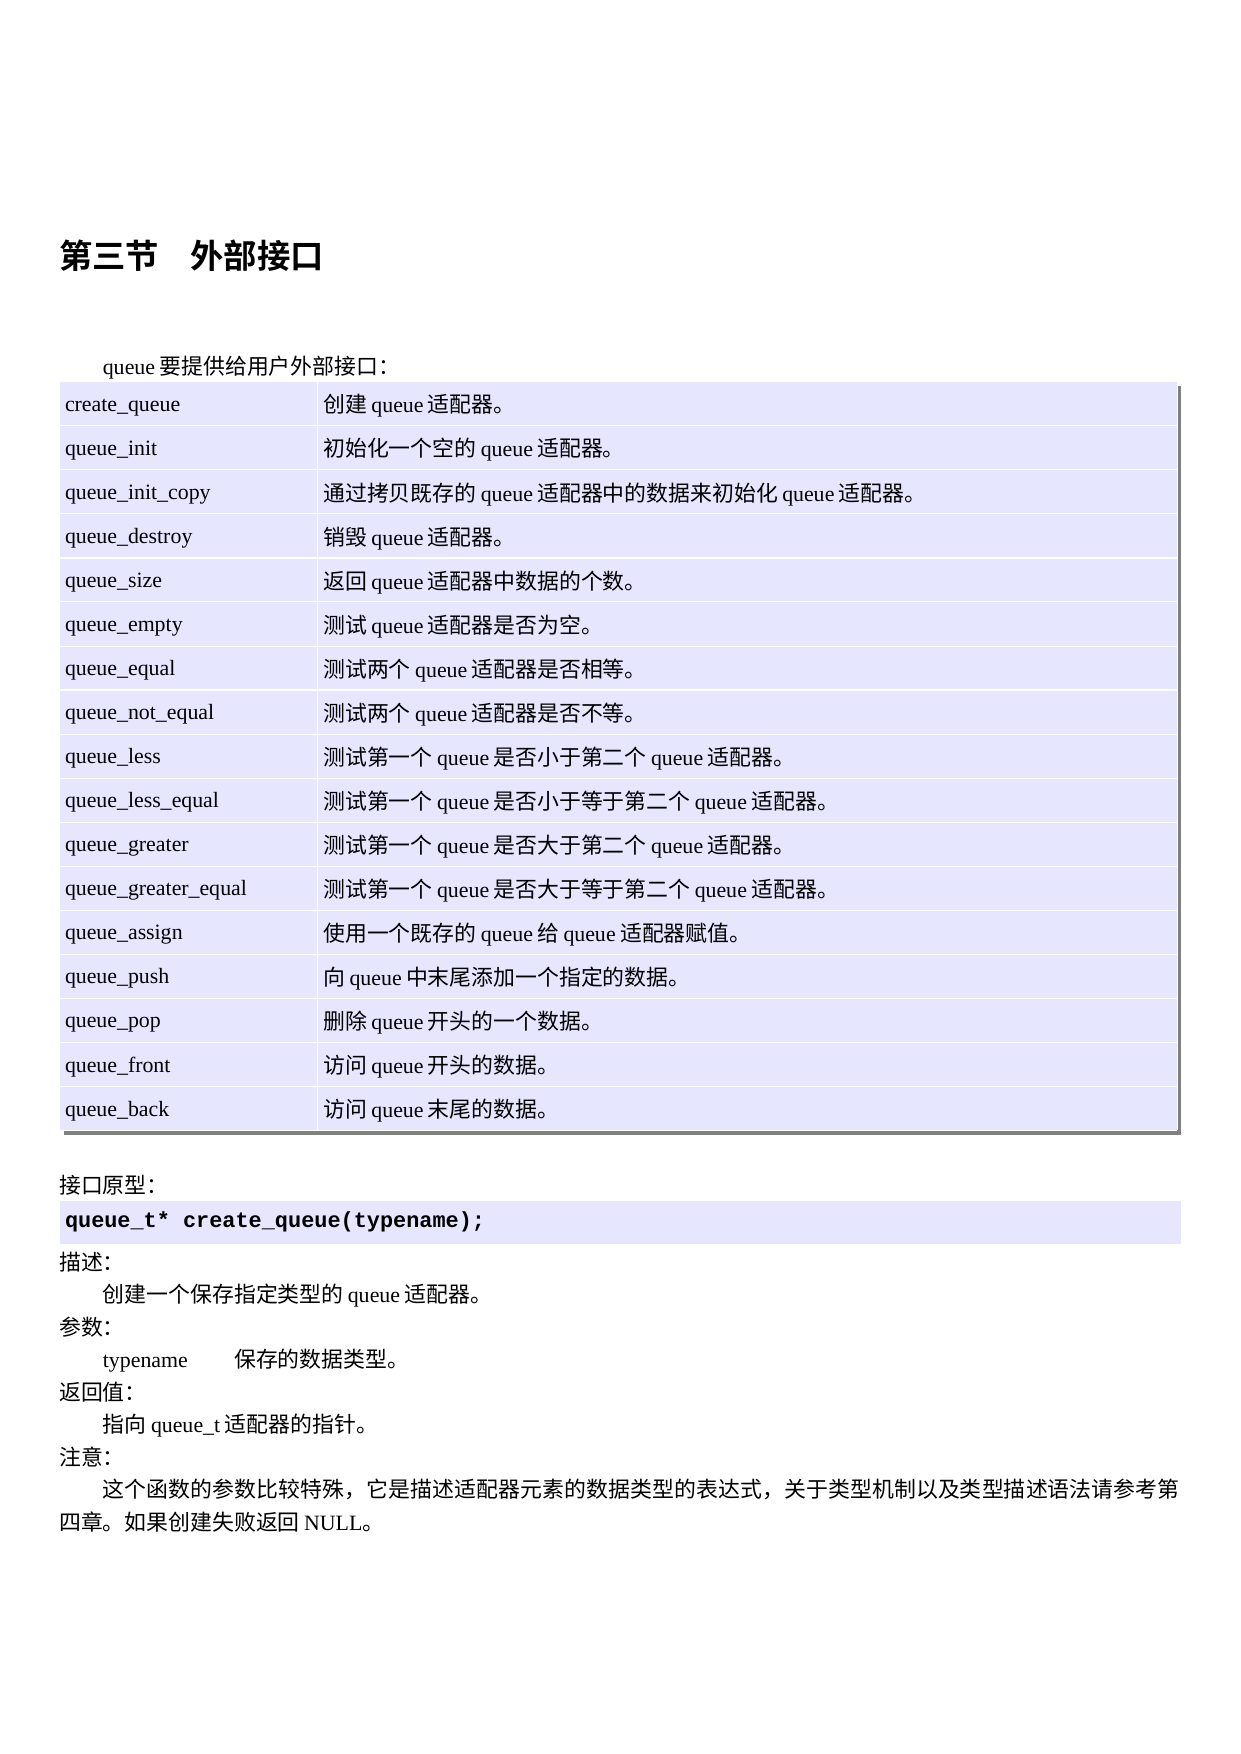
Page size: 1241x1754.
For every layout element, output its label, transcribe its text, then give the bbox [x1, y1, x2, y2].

text 参数： [59, 1309, 1181, 1342]
text 这个函数的参数比较特殊，它是描述适配器元素的数据类型的表达式，关于类型机制以及类型描述语法请参考第四章。如果创建失败返回NULL。 [59, 1472, 1181, 1537]
text typename 保存的数据类型。 [59, 1342, 1181, 1374]
table_cell queue_not_equal [60, 691, 317, 734]
table_cell queue_assign [60, 911, 317, 954]
table_cell 访问queue末尾的数据。 [318, 1087, 1177, 1130]
text 描述： [59, 1245, 1181, 1277]
text 指向queue_t适配器的指针。 [59, 1407, 1181, 1439]
table_cell queue_push [60, 955, 317, 998]
text 接口原型： [59, 1167, 1181, 1200]
table_cell queue_empty [60, 602, 317, 646]
table_cell queue_less [60, 735, 317, 778]
table_header 创建queue适配器。 [318, 382, 1177, 425]
table_cell queue_greater [60, 823, 317, 866]
table_header queue_t* create_queue(typename); [60, 1201, 1181, 1244]
table_cell queue_destroy [60, 514, 317, 557]
table_cell queue_init [60, 426, 317, 469]
table_cell 测试queue适配器是否为空。 [318, 602, 1177, 646]
table_cell 通过拷贝既存的queue适配器中的数据来初始化queue适配器。 [318, 470, 1177, 513]
table_cell queue_less_equal [60, 779, 317, 822]
table_cell queue_back [60, 1087, 317, 1130]
table_header create_queue [60, 382, 317, 425]
table_cell 销毁queue适配器。 [318, 514, 1177, 557]
table_cell queue_size [60, 559, 317, 601]
table_cell 测试第一个queue是否大于等于第二个queue适配器。 [318, 867, 1177, 910]
table_cell 删除queue开头的一个数据。 [318, 999, 1177, 1042]
table_cell queue_pop [60, 999, 317, 1042]
table_cell queue_equal [60, 647, 317, 689]
table_cell queue_init_copy [60, 470, 317, 513]
text 返回值： [59, 1374, 1181, 1407]
table_cell 向queue中末尾添加一个指定的数据。 [318, 955, 1177, 998]
table_cell queue_front [60, 1043, 317, 1086]
text 注意： [59, 1439, 1181, 1472]
table_cell 使用一个既存的queue给queue适配器赋值。 [318, 911, 1177, 954]
table_cell 测试第一个queue是否小于等于第二个queue适配器。 [318, 779, 1177, 822]
table_cell queue_greater_equal [60, 867, 317, 910]
table_cell 测试两个queue适配器是否不等。 [318, 691, 1177, 734]
table_cell 初始化一个空的queue适配器。 [318, 426, 1177, 469]
table_cell 测试两个queue适配器是否相等。 [318, 647, 1177, 689]
text 创建一个保存指定类型的queue适配器。 [59, 1277, 1181, 1309]
table_cell 访问queue开头的数据。 [318, 1043, 1177, 1086]
table_cell 测试第一个queue是否小于第二个queue适配器。 [318, 735, 1177, 778]
text queue要提供给用户外部接口： [59, 349, 1181, 381]
subtitle 外部接口 [59, 221, 1181, 286]
table_cell 测试第一个queue是否大于第二个queue适配器。 [318, 823, 1177, 866]
table_cell 返回queue适配器中数据的个数。 [318, 559, 1177, 601]
